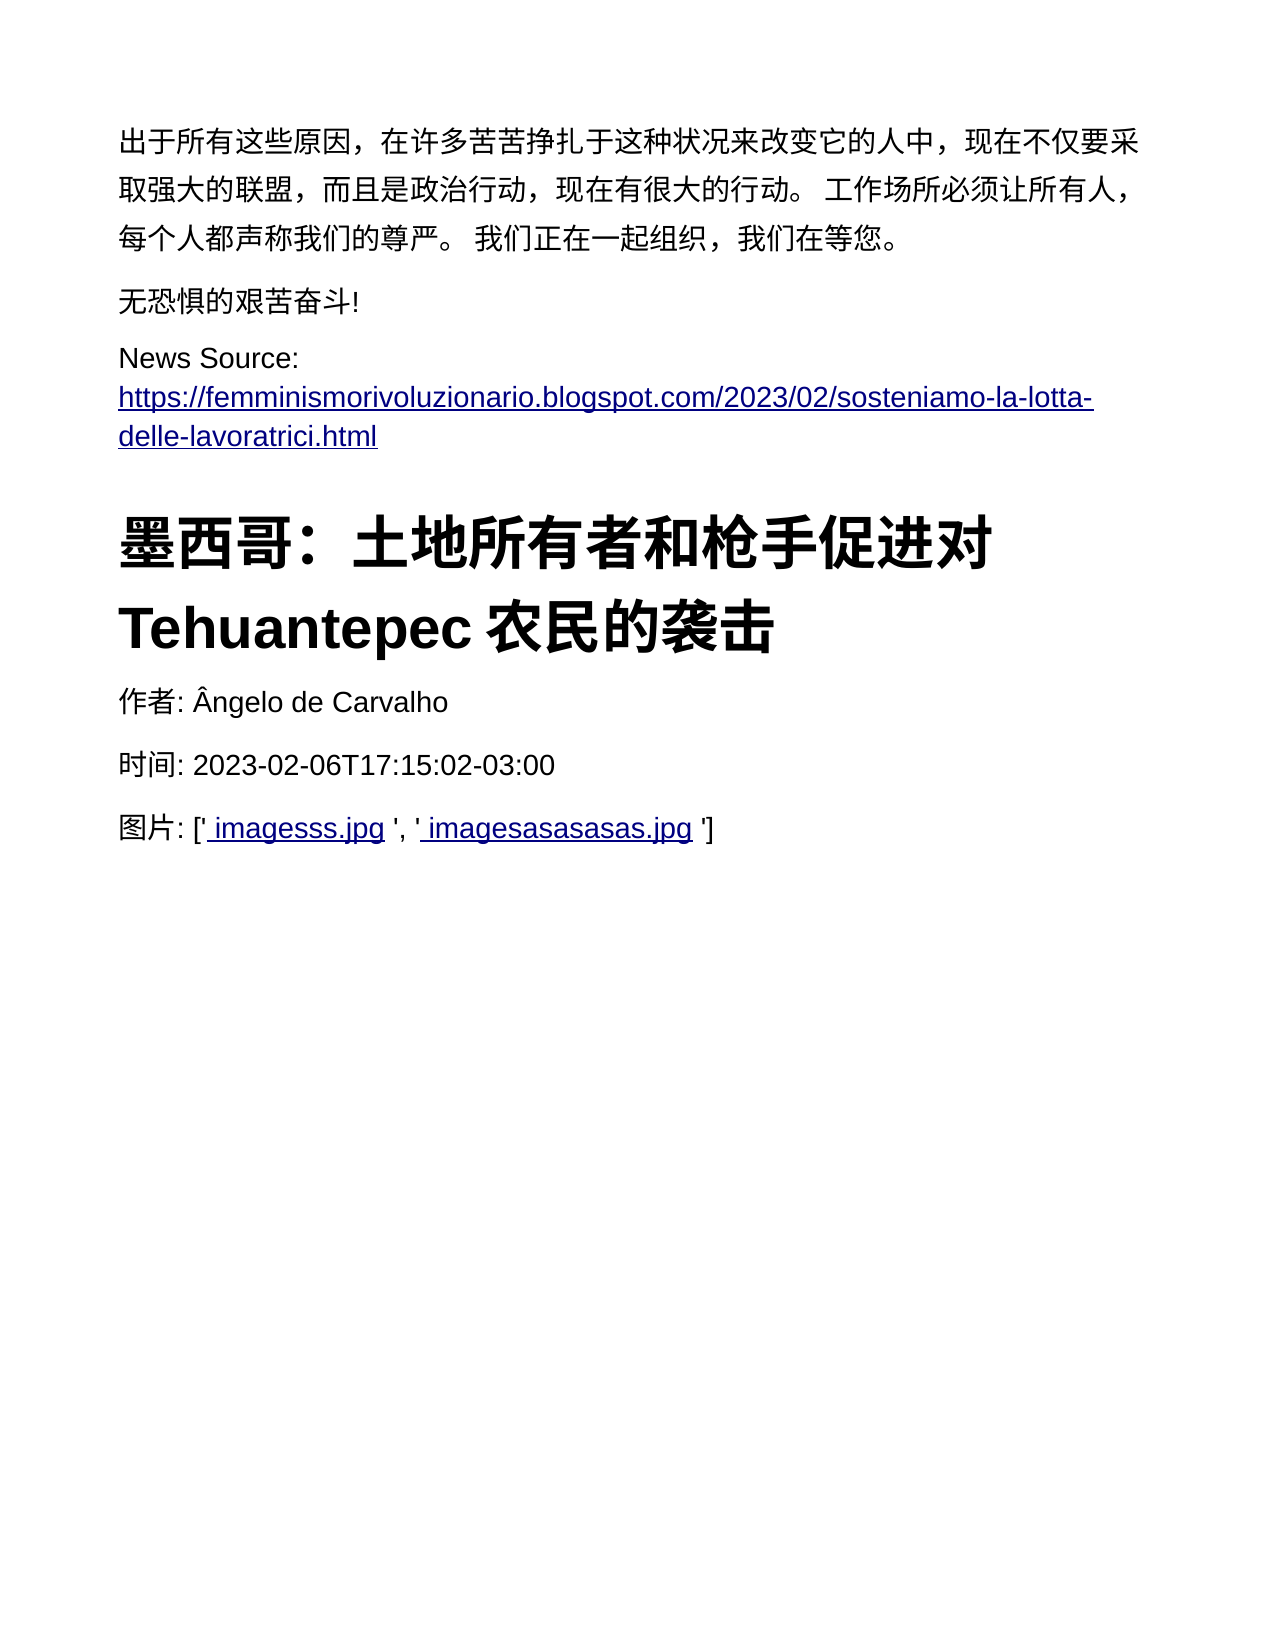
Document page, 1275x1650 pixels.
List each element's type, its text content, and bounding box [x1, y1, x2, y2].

text 作者: Ângelo de Carvalho [118, 678, 1157, 720]
text 出于所有这些原因，在许多苦苦挣扎于这种状况来改变它的人中，现在不仅要采取强大的联盟，而且是政治行动，现在有很大的行动。 工作场所必须让所有人，每个人都声称我们的尊严。 我们正在一起组织，我们在等您。 [118, 118, 1157, 257]
text News Source: https://femminismorivoluzionario.blogspot.com/2023/02/sosteniamo-la-lotta-delle-lavoratrici.html [118, 341, 1157, 452]
text 图片: [' imagesss.jpg ', ' imagesasasasas.jpg '] [118, 804, 1157, 847]
subtitle 墨西哥：土地所有者和枪手促进对Tehuantepec农民的袭击 [118, 497, 1157, 666]
text 时间: 2023-02-06T17:15:02-03:00 [118, 741, 1157, 783]
text 无恐惧的艰苦奋斗! [118, 278, 1157, 321]
